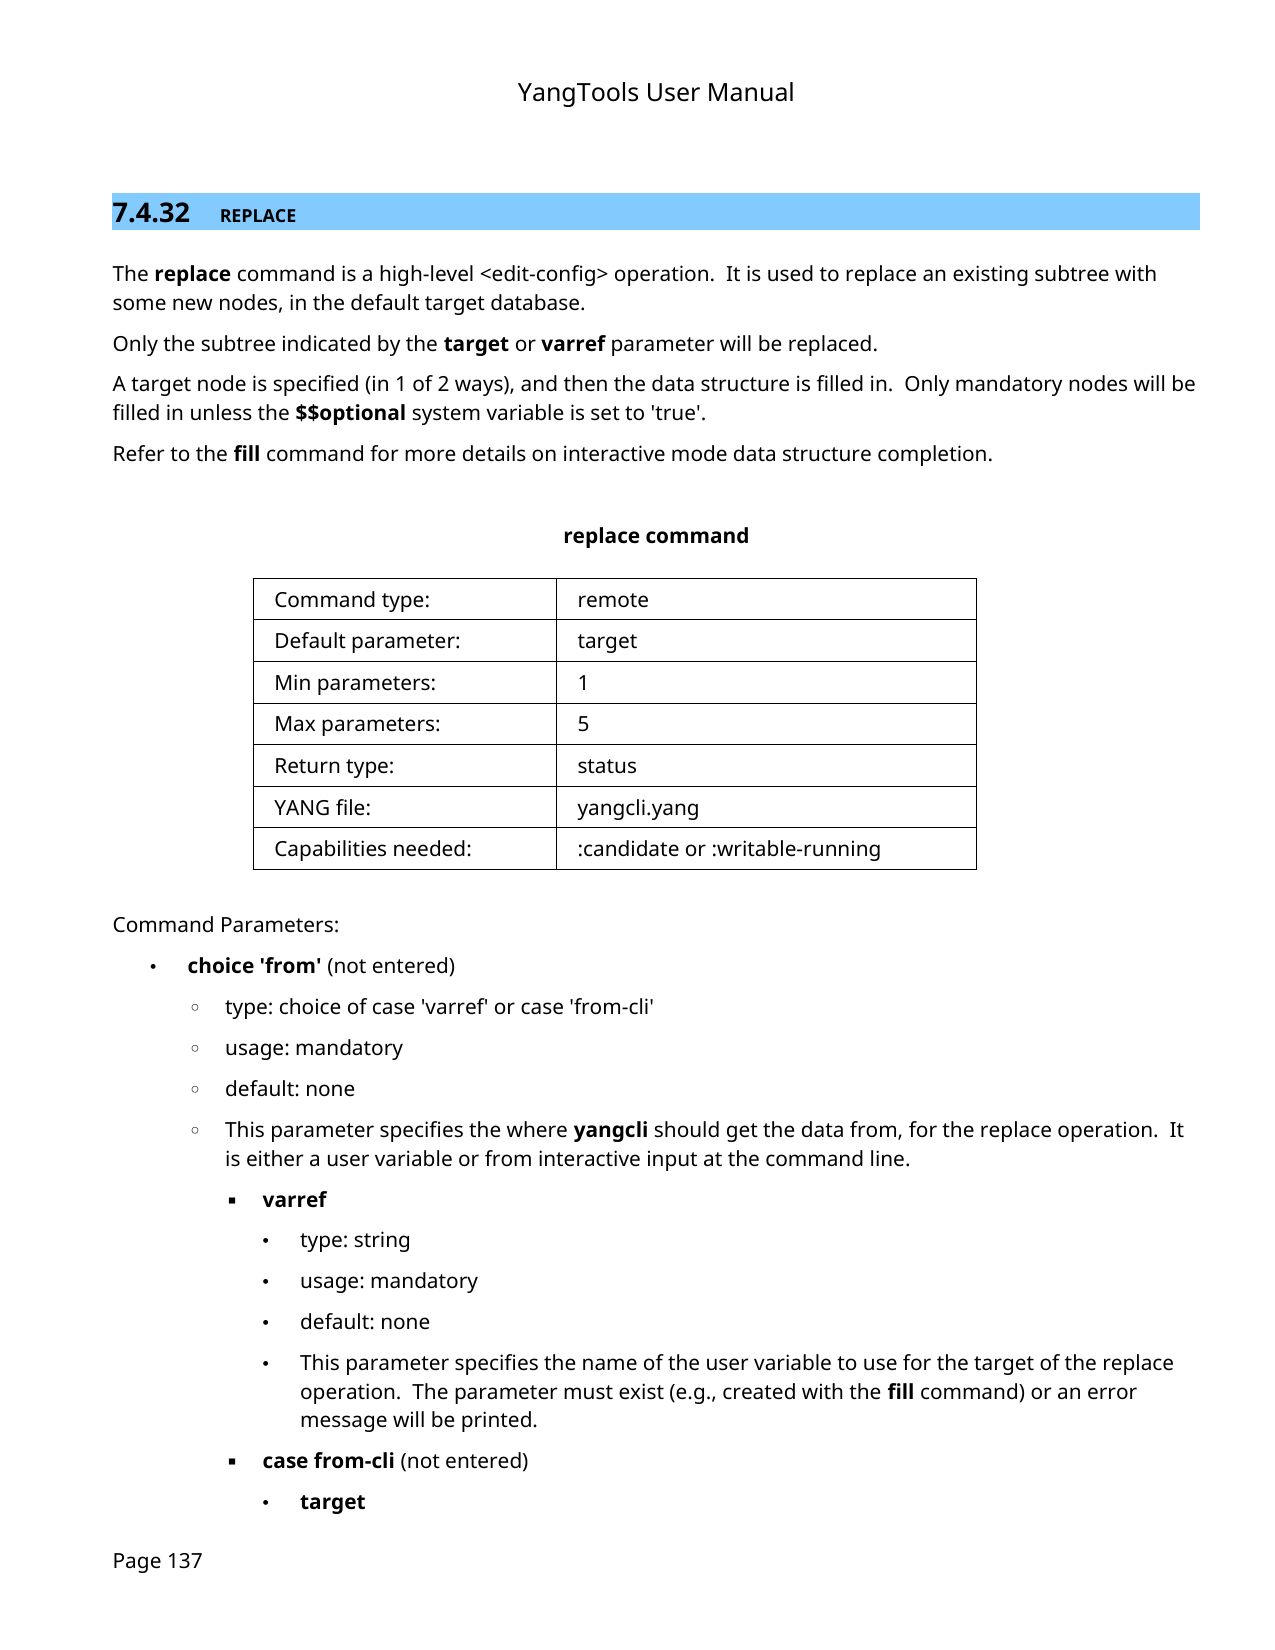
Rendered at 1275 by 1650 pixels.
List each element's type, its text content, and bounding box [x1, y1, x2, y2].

list default: none [262, 1307, 1200, 1336]
text A target node is specified (in 1 of 2 ways), and then the data structure is filled in. Only mandatory nodes will be filled in unless the $$optional system variable is set to 'true'. [112, 369, 1200, 426]
table_cell 1 [557, 662, 976, 702]
list type: choice of case 'varref' or case 'from-cli' [187, 992, 1200, 1021]
list varref [225, 1185, 1200, 1213]
text Refer to the fill command for more details on interactive mode data structure completion. [112, 439, 1200, 467]
table_cell Return type: [254, 745, 556, 786]
list choice 'from' (not entered) [150, 952, 1200, 980]
list target [262, 1487, 1200, 1516]
subtitle replace [112, 193, 1200, 230]
list usage: mandatory [187, 1033, 1200, 1062]
list This parameter specifies the name of the user variable to use for the target of the replace operation. The parameter must exist (e.g., created with the fill command) or an error message will be printed. [262, 1348, 1200, 1434]
list This parameter specifies the where yangcli should get the data from, for the replace operation. It is either a user variable or from interactive input at the command line. [187, 1115, 1200, 1172]
table_cell Min parameters: [254, 662, 556, 702]
table_cell Default parameter: [254, 620, 556, 661]
table_cell target [557, 620, 976, 661]
list case from-cli (not entered) [225, 1446, 1200, 1475]
list default: none [187, 1074, 1200, 1103]
table_header Command type: [254, 579, 556, 619]
list type: string [262, 1226, 1200, 1254]
table_cell 5 [557, 704, 976, 744]
table_cell status [557, 745, 976, 786]
text Only the subtree indicated by the target or varref parameter will be replaced. [112, 329, 1200, 357]
list usage: mandatory [262, 1267, 1200, 1295]
table_cell YANG file: [254, 787, 556, 827]
table_header remote [557, 579, 976, 619]
text Command Parameters: [112, 911, 1200, 939]
text The replace command is a high-level <edit-config> operation. It is used to replace an existing subtree with some new nodes, in the default target database. [112, 259, 1200, 316]
table_cell yangcli.yang [557, 787, 976, 827]
subtitle replace command [127, 521, 1185, 549]
table_cell Max parameters: [254, 704, 556, 744]
table_cell Capabilities needed: [254, 828, 556, 869]
table_cell :candidate or :writable-running [557, 828, 976, 869]
